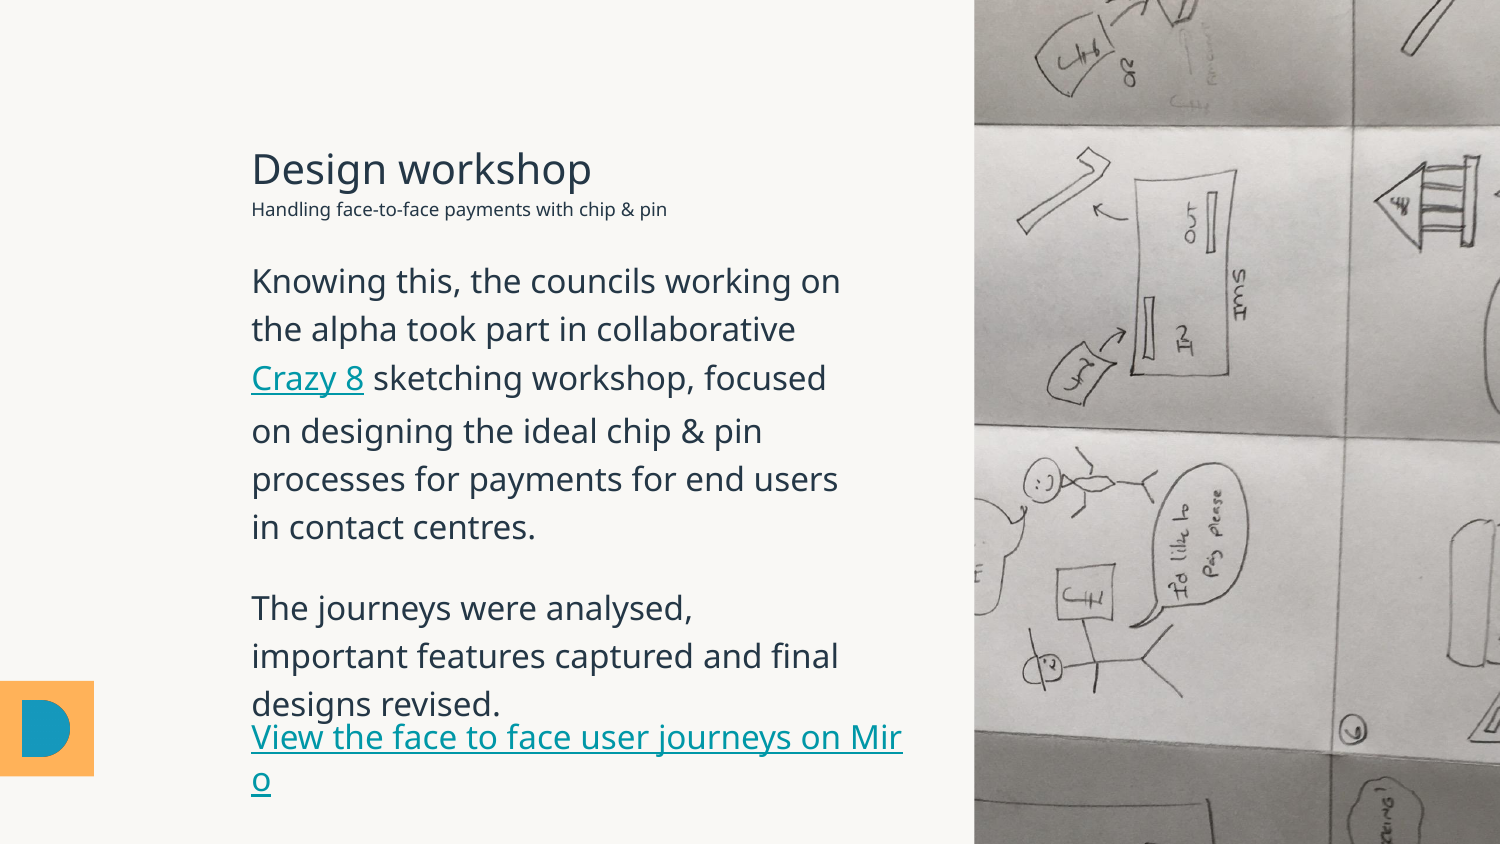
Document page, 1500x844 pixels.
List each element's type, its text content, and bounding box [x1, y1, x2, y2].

list View the face to face user journeys on Miro [236, 691, 919, 777]
title Design workshop Handling face-to-face payments with chip & pin [236, 118, 1329, 237]
picture [22, 700, 70, 757]
list Knowing this, the councils working on the alpha took part in collaborative Crazy 8 sketching workshop, focused on designing the ideal chip & pin processes for payments for end users in contact centres. The journeys were analysed, important features captured and final designs revised. [236, 237, 872, 681]
picture [974, 0, 1500, 844]
